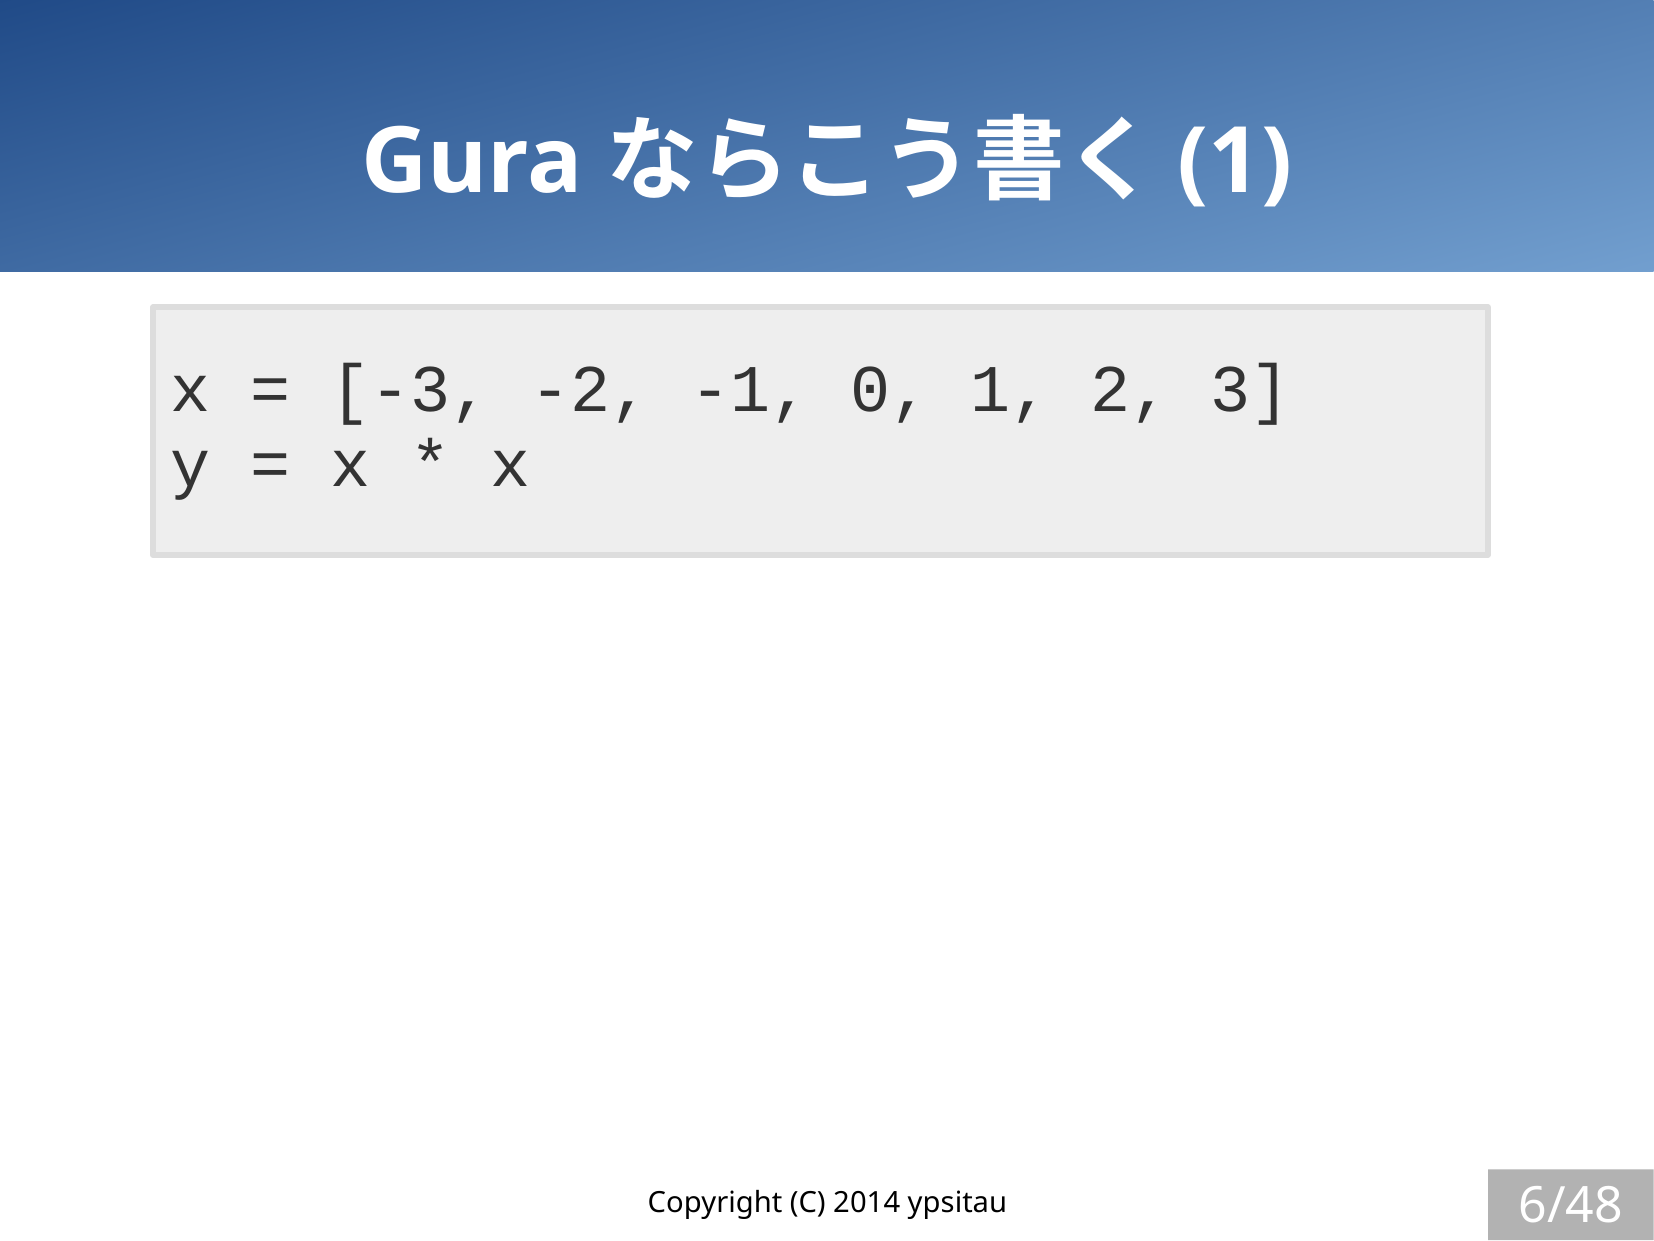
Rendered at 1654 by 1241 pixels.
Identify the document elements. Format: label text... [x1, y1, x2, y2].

title Gura ならこう書く (1) [82, 49, 1571, 257]
text_box x = [-3, -2, -1, 0, 1, 2, 3] y = x * x [153, 307, 1488, 556]
